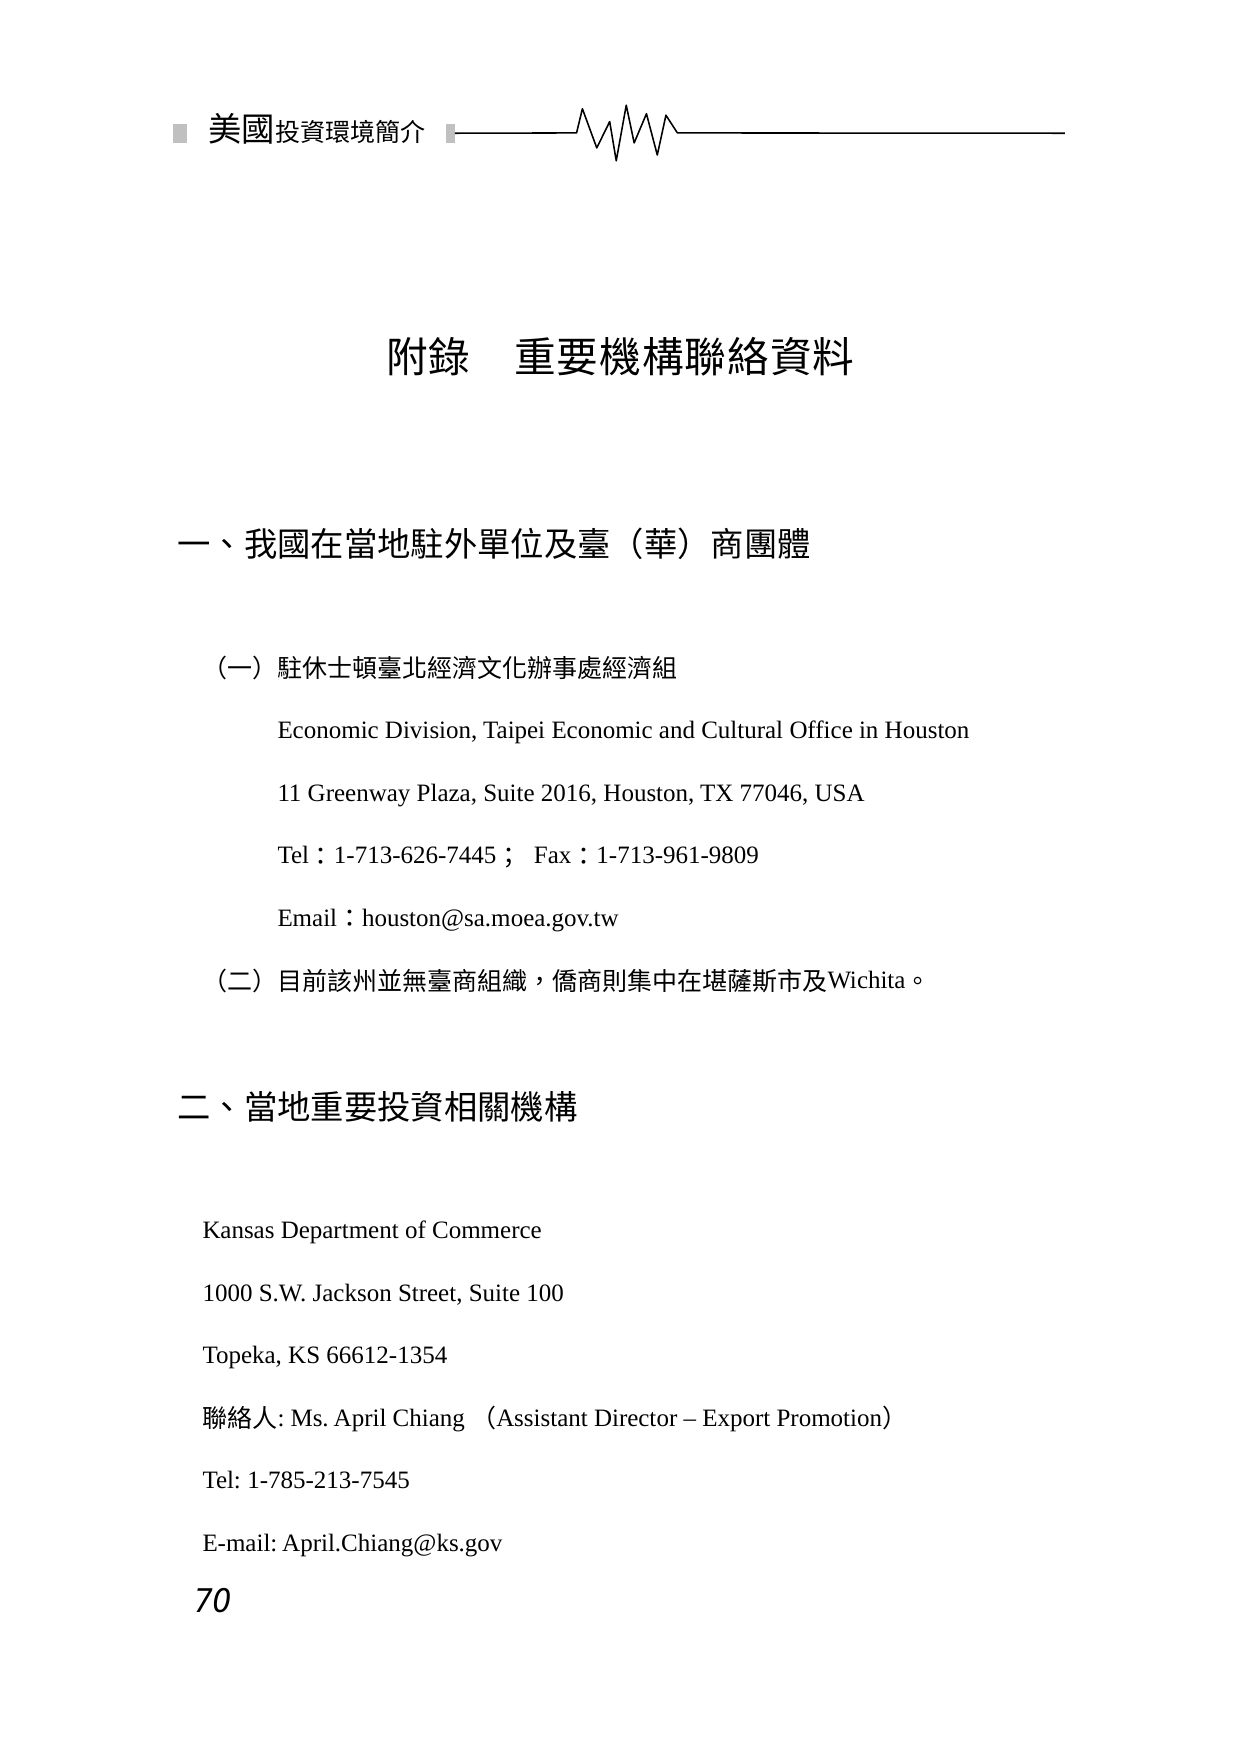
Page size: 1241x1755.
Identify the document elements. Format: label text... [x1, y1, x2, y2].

text 11 Greenway Plaza, Suite 2016, Houston, TX 77046, USA [202, 750, 1063, 813]
text 1000 S.W. Jackson Street, Suite 100 [202, 1250, 1063, 1313]
text Economic Division, Taipei Economic and Cultural Office in Houston [202, 688, 1063, 750]
text 二、當地重要投資相關機構 [177, 1063, 1063, 1125]
text Email：houston@sa.moea.gov.tw [202, 875, 1063, 938]
text Kansas Department of Commerce [202, 1188, 1063, 1250]
text E-mail: April.Chiang@ks.gov [202, 1500, 1063, 1563]
text （二）目前該州並無臺商組織，僑商則集中在堪薩斯市及Wichita。 [202, 938, 1063, 1000]
text （一）駐休士頓臺北經濟文化辦事處經濟組 [202, 625, 1063, 688]
text Tel：1-713-626-7445； Fax：1-713-961-9809 [202, 813, 1063, 875]
text Tel: 1-785-213-7545 [202, 1438, 1063, 1500]
text 一、我國在當地駐外單位及臺（華）商團體 [177, 500, 1063, 563]
text 聯絡人: Ms. April Chiang （Assistant Director – Export Promotion） [202, 1375, 1063, 1438]
text 附錄 重要機構聯絡資料 [177, 313, 1063, 375]
text Topeka, KS 66612-1354 [202, 1313, 1063, 1375]
